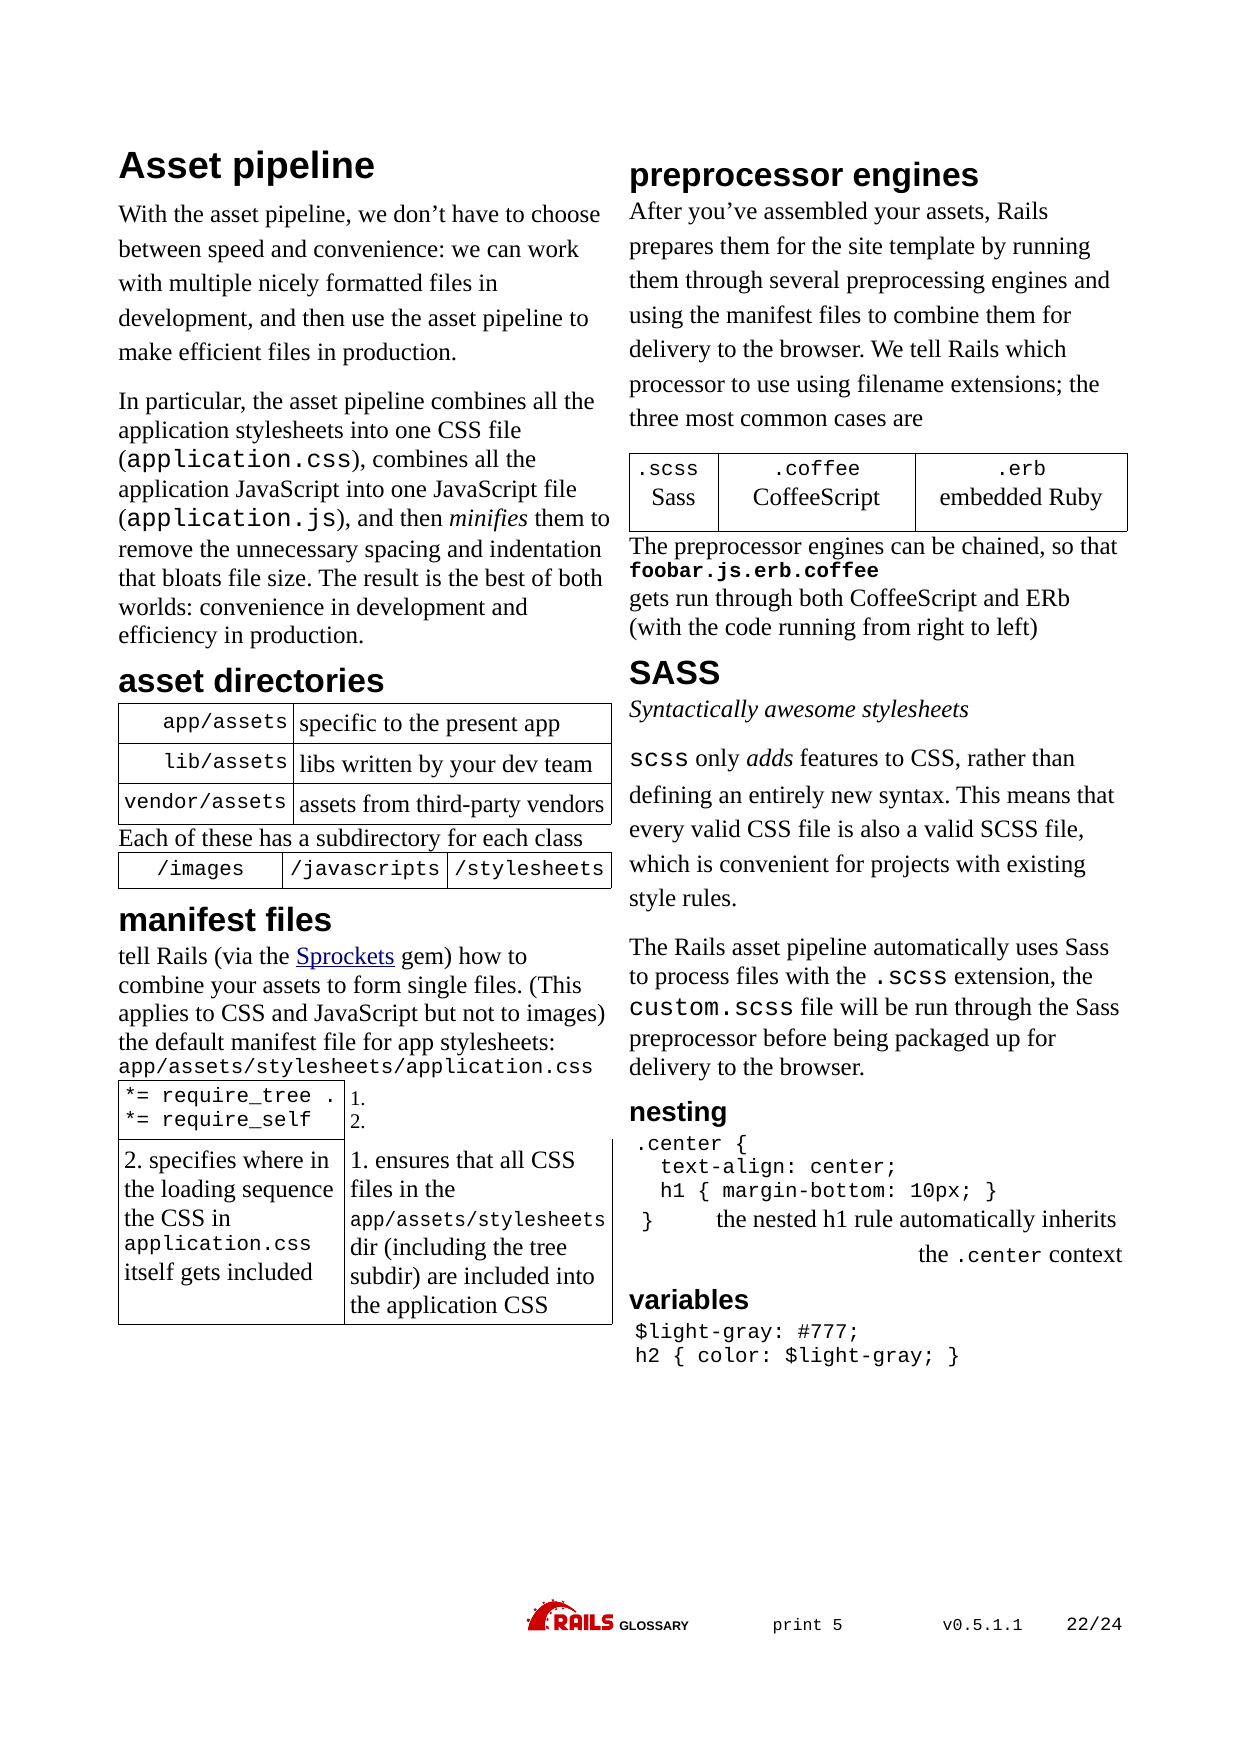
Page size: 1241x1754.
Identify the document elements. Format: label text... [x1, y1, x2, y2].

text tell Rails (via the Sprockets gem) how to combine your assets to form single files. (This applies to CSS and JavaScript but not to images) [118, 941, 611, 1027]
text scss only adds features to CSS, rather than defining an entirely new syntax. This means that every valid CSS file is also a valid SCSS file, which is convenient for projects with existing style rules. [629, 743, 1122, 912]
table_header 1. 2. [345, 1080, 612, 1139]
text the .center context [629, 1239, 1122, 1268]
text The preprocessor engines can be chained, so that [629, 532, 1122, 560]
table_header $light-gray: #777; h2 { color: $light-gray; } [629, 1315, 1122, 1374]
subtitle asset directories [118, 661, 611, 699]
subtitle SASS [629, 653, 1122, 691]
text The Rails asset pipeline automatically uses Sass to process files with the .scss extension, the custom.scss file will be run through the Sass preprocessor before being packaged up for delivery to the browser. [629, 932, 1122, 1080]
text app/assets/stylesheets/application.css [118, 1056, 611, 1079]
table_cell libs written by your dev team [294, 744, 611, 783]
text foobar.js.erb.coffee [629, 560, 1122, 583]
table_header /images [119, 853, 282, 887]
text Syntactically awesome stylesheets [629, 694, 1122, 723]
table_cell 2. specifies where in the loading sequence the CSS in application.css itself gets included [119, 1140, 344, 1324]
table_header .coffee CoffeeScript [719, 454, 915, 531]
subtitle preprocessor engines [629, 155, 1122, 193]
table_header .center { text-align: center; h1 { margin-bottom: 10px; } } the nested h1 rule automatically inherits [629, 1127, 1122, 1239]
table_header .erb embedded Ruby [916, 454, 1127, 531]
text With the asset pipeline, we don’t have to choose between speed and convenience: we can work with multiple nicely formatted files in development, and then use the asset pipeline to make efficient files in production. [118, 199, 611, 366]
table_header specific to the present app [294, 704, 611, 743]
subtitle manifest files [118, 899, 611, 938]
table_header *= require_tree . *= require_self [119, 1081, 344, 1139]
table_header app/assets [119, 704, 293, 743]
table_cell vendor/assets [119, 784, 293, 823]
table_cell 1. ensures that all CSS files in the app/assets/stylesheets dir (including the tree subdir) are included into the application CSS [345, 1139, 612, 1324]
text the default manifest file for app stylesheets: [118, 1027, 611, 1056]
text After you’ve assembled your assets, Rails prepares them for the site template by running them through several preprocessing engines and using the manifest files to combine them for delivery to the browser. We tell Rails which processor to use using filename extensions; the three most common cases are [629, 196, 1122, 432]
text gets run through both CoffeeScript and ERb (with the code running from right to left) [629, 583, 1122, 641]
table_header /javascripts [283, 853, 447, 887]
text Each of these has a subdirectory for each class [118, 825, 611, 852]
table_cell lib/assets [119, 744, 293, 783]
subtitle variables [629, 1283, 1122, 1315]
table_cell assets from third-party vendors [294, 784, 611, 823]
text In particular, the asset pipeline combines all the application stylesheets into one CSS file (application.css), combines all the application JavaScript into one JavaScript file (application.js), and then minifies them to remove the unnecessary spacing and indentation that bloats file size. The result is the best of both worlds: convenience in development and efficiency in production. [118, 386, 611, 649]
table_header .scss Sass [630, 454, 718, 531]
table_header /stylesheets [448, 853, 611, 887]
subtitle Asset pipeline [118, 143, 611, 187]
subtitle nesting [629, 1095, 1122, 1127]
